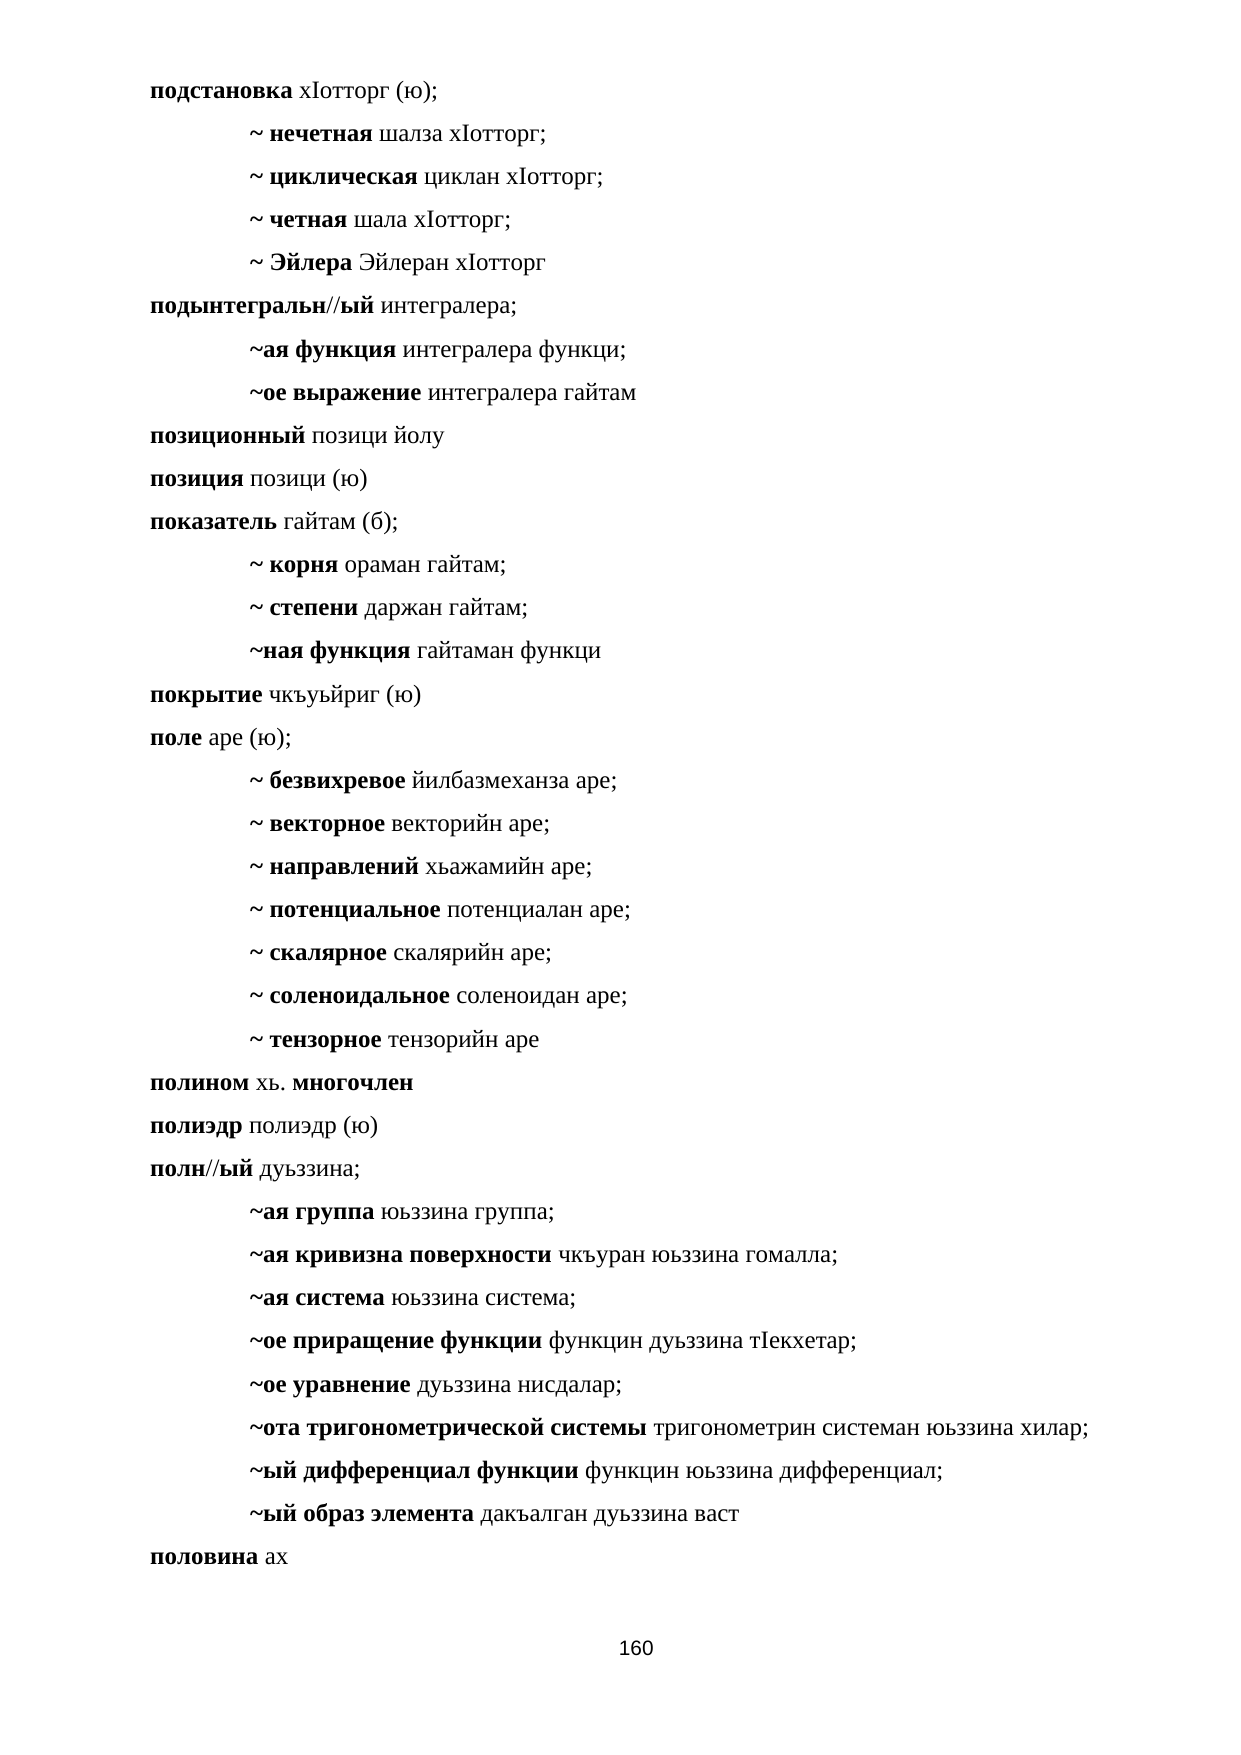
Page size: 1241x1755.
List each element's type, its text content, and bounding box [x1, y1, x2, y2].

text покрытие чкъуьйриг (ю) [150, 679, 1122, 707]
text половина ах [150, 1541, 1122, 1570]
text полиэдр полиэдр (ю) [150, 1110, 1122, 1139]
text подстановка хӀотторг (ю); ~ нечетная шалза хӀотторг; ~ циклическая циклан хӀотторг; ~ четная шала хӀотторг; ~ Эйлера Эйлеран хӀотторг [150, 75, 1122, 276]
text полн//ый дуьззина; ~ая группа юьззина группа; ~ая кривизна поверхности чкъуран юьззина гомалла; ~ая система юьззина система; ~ое приращение функции функцин дуьззина тӀекхетар; ~ое уравнение дуьззина нисдалар; ~ота тригонометрической системы тригонометрин системан юьззина хилар; ~ый дифференциал функции функцин юьззина дифференциал; ~ый образ элемента дакъалган дуьззина васт [150, 1153, 1122, 1527]
text позиция позици (ю) [150, 463, 1122, 492]
text подынтегральн//ый интегралера; ~ая функция интегралера функци; ~ое выражение интегралера гайтам [150, 291, 1122, 406]
text полином хь. многочлен [150, 1067, 1122, 1096]
text показатель гайтам (б); ~ корня ораман гайтам; ~ степени даржан гайтам; ~ная функция гайтаман функци [150, 506, 1122, 664]
text позиционный позици йолу [150, 420, 1122, 449]
text поле аре (ю); ~ безвихревое йилбазмеханза аре; ~ векторное векторийн аре; ~ направлений хьажамийн аре; ~ потенциальное потенциалан аре; ~ скалярное скалярийн аре; ~ соленоидальное соленоидан аре; ~ тензорное тензорийн аре [150, 722, 1122, 1052]
